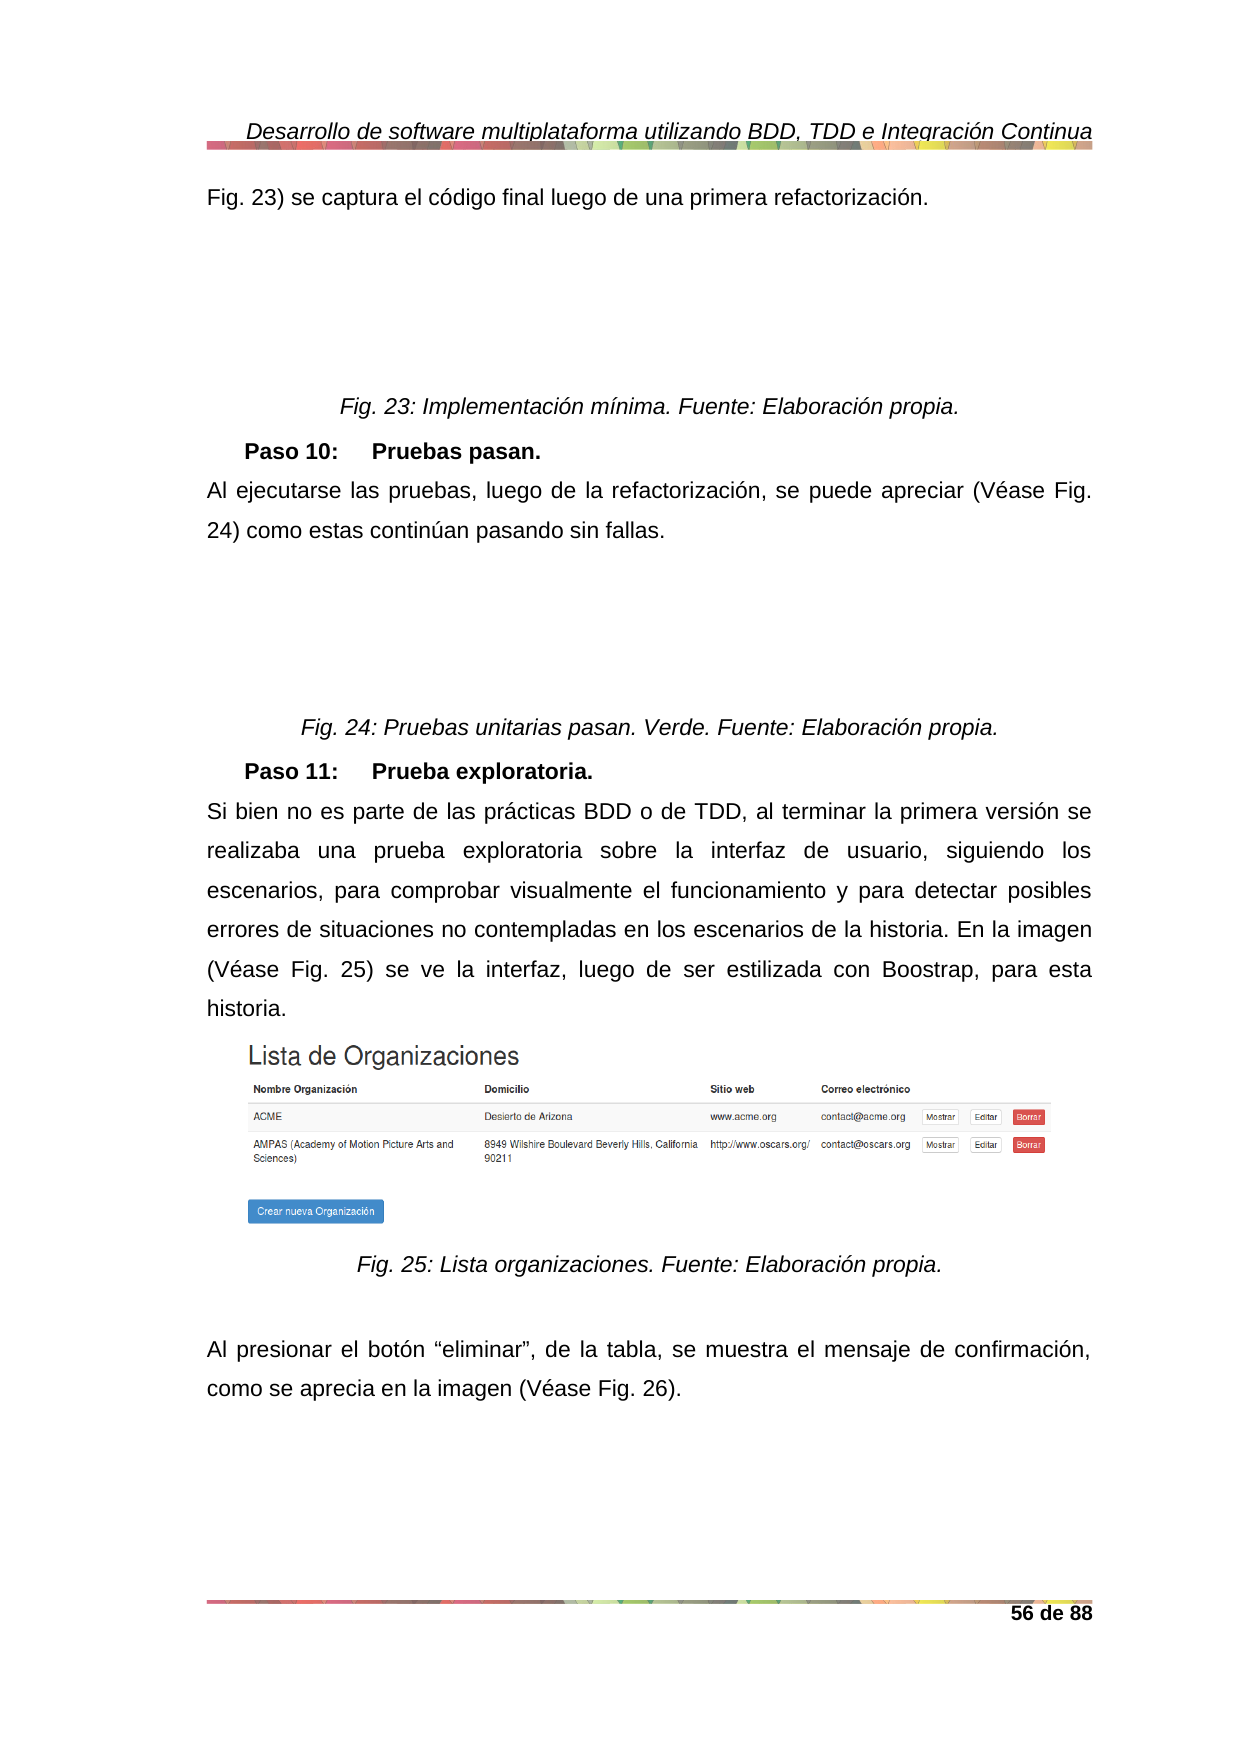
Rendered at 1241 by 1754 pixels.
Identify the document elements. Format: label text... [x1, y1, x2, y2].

text Si bien no es parte de las prácticas BDD o de TDD, al terminar la primera versión se realizaba una prueba exploratoria sobre la interfaz de usuario, siguiendo los escenarios, para comprobar visualmente el funcionamiento y para detectar posibles errores de situaciones no contempladas en los escenarios de la historia. En la imagen (Véase Fig. 25) se ve la interfaz, luego de ser estilizada con Boostrap, para esta historia. [207, 798, 1093, 1021]
text Al ejecutarse las pruebas, luego de la refactorización, se puede apreciar (Véase Fig. 24) como estas continúan pasando sin fallas. [207, 477, 1093, 543]
list Prueba exploratoria. [244, 758, 1093, 784]
table_cell Fig. 25: Lista organizaciones. Fuente: Elaboración propia. [207, 1233, 1093, 1296]
text Al presionar el botón “eliminar”, de la tabla, se muestra el mensaje de confirmación, como se aprecia en la imagen (Véase Fig. 26). [207, 1336, 1093, 1401]
table_cell Fig. 24: Pruebas unitarias pasan. Verde. Fuente: Elaboración propia. [207, 695, 1093, 758]
list Pruebas pasan. [244, 438, 1093, 464]
text Fig. 23) se captura el código final luego de una primera refactorización. [207, 184, 1093, 210]
table_header [207, 1035, 1093, 1233]
table_header [207, 556, 1093, 695]
picture [244, 1040, 1055, 1228]
table_header [207, 223, 1093, 375]
table_cell Fig. 23: Implementación mínima. Fuente: Elaboración propia. [207, 375, 1093, 438]
